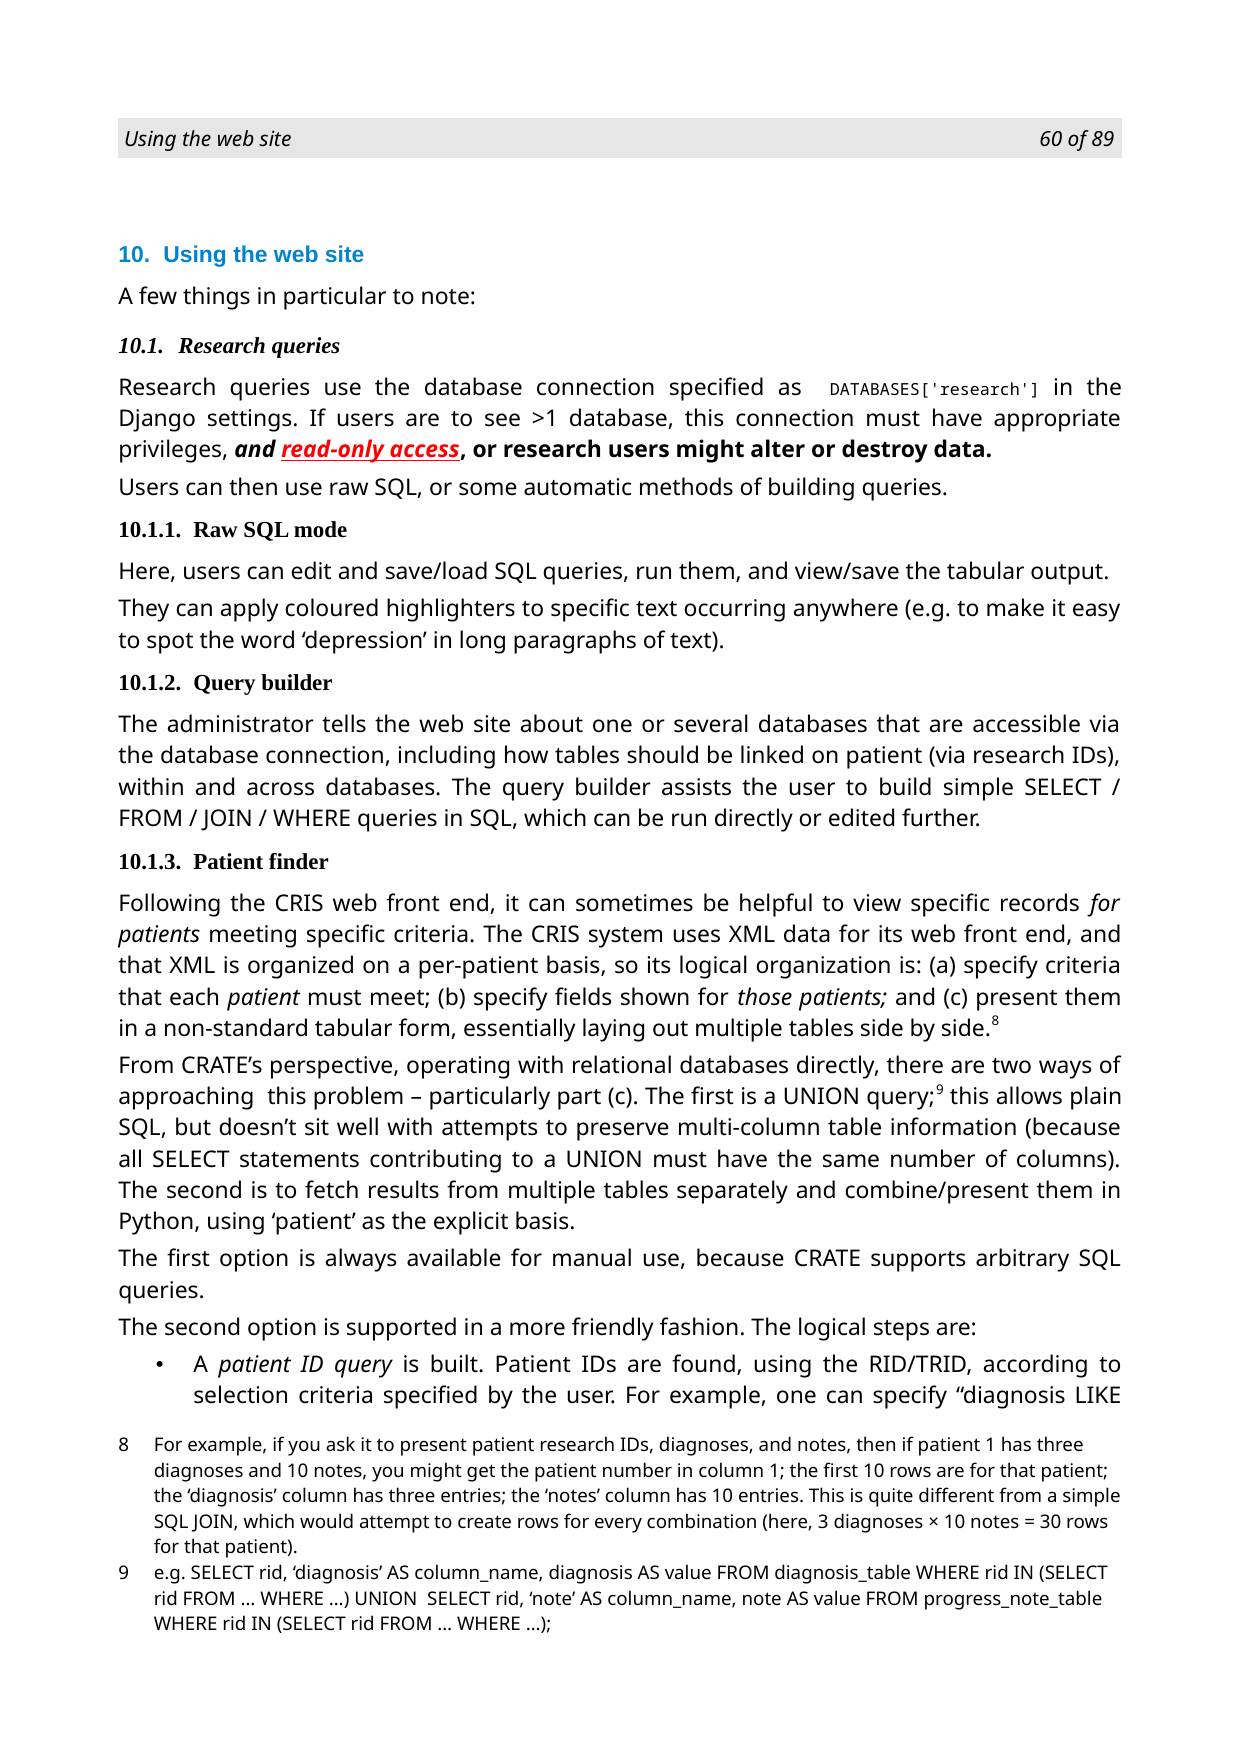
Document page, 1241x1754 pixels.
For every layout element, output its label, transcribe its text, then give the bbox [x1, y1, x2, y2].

subtitle Query builder [118, 669, 1122, 696]
text Research queries use the database connection specified as DATABASES['research'] in the Django settings. If users are to see >1 database, this connection must have appropriate privileges, and read-only access, or research users might alter or destroy data. [118, 371, 1122, 464]
subtitle Research queries [118, 332, 1122, 358]
text Here, users can edit and save/load SQL queries, run them, and view/save the tabular output. [118, 555, 1122, 586]
text The administrator tells the web site about one or several databases that are accessible via the database connection, including how tables should be linked on patient (via research IDs), within and across databases. The query builder assists the user to build simple SELECT / FROM / JOIN / WHERE queries in SQL, which can be run directly or edited further. [118, 708, 1122, 833]
text Following the CRIS web front end, it can sometimes be helpful to view specific records for patients meeting specific criteria. The CRIS system uses XML data for its web front end, and that XML is organized on a per-patient basis, so its logical organization is: (a) specify criteria that each patient must meet; (b) specify fields shown for those patients; and (c) present them in a non-standard tabular form, essentially laying out multiple tables side by side. [118, 887, 1122, 1043]
text For example, if you ask it to present patient research IDs, diagnoses, and notes, then if patient 1 has three diagnoses and 10 notes, you might get the patient number in column 1; the first 10 rows are for that patient; the ‘diagnosis’ column has three entries; the ‘notes’ column has 10 entries. This is quite different from a simple SQL JOIN, which would attempt to create rows for every combination (here, 3 diagnoses × 10 notes = 30 rows for that patient). [118, 1432, 1122, 1559]
text The second option is supported in a more friendly fashion. The logical steps are: [118, 1311, 1122, 1342]
text From CRATE’s perspective, operating with relational databases directly, there are two ways of approaching this problem – particularly part (c). The first is a UNION query; this allows plain SQL, but doesn’t sit well with attempts to preserve multi-column table information (because all SELECT statements contributing to a UNION must have the same number of columns). The second is to fetch results from multiple tables separately and combine/present them in Python, using ‘patient’ as the explicit basis. [118, 1049, 1122, 1236]
subtitle Using the web site [118, 241, 1122, 267]
text e.g. SELECT rid, ‘diagnosis’ AS column_name, diagnosis AS value FROM diagnosis_table WHERE rid IN (SELECT rid FROM … WHERE …) UNION SELECT rid, ‘note’ AS column_name, note AS value FROM progress_note_table WHERE rid IN (SELECT rid FROM … WHERE …); [118, 1559, 1122, 1636]
subtitle Raw SQL mode [118, 516, 1122, 543]
list A patient ID query is built. Patient IDs are found, using the RID/TRID, according to selection criteria specified by the user. For example, one can specify “diagnosis LIKE [156, 1348, 1122, 1410]
text The first option is always available for manual use, because CRATE supports arbitrary SQL queries. [118, 1242, 1122, 1305]
text They can apply coloured highlighters to specific text occurring anywhere (e.g. to make it easy to spot the word ‘depression’ in long paragraphs of text). [118, 592, 1122, 655]
text Users can then use raw SQL, or some automatic methods of building queries. [118, 470, 1122, 502]
text A few things in particular to note: [118, 280, 1122, 311]
subtitle Patient finder [118, 848, 1122, 874]
